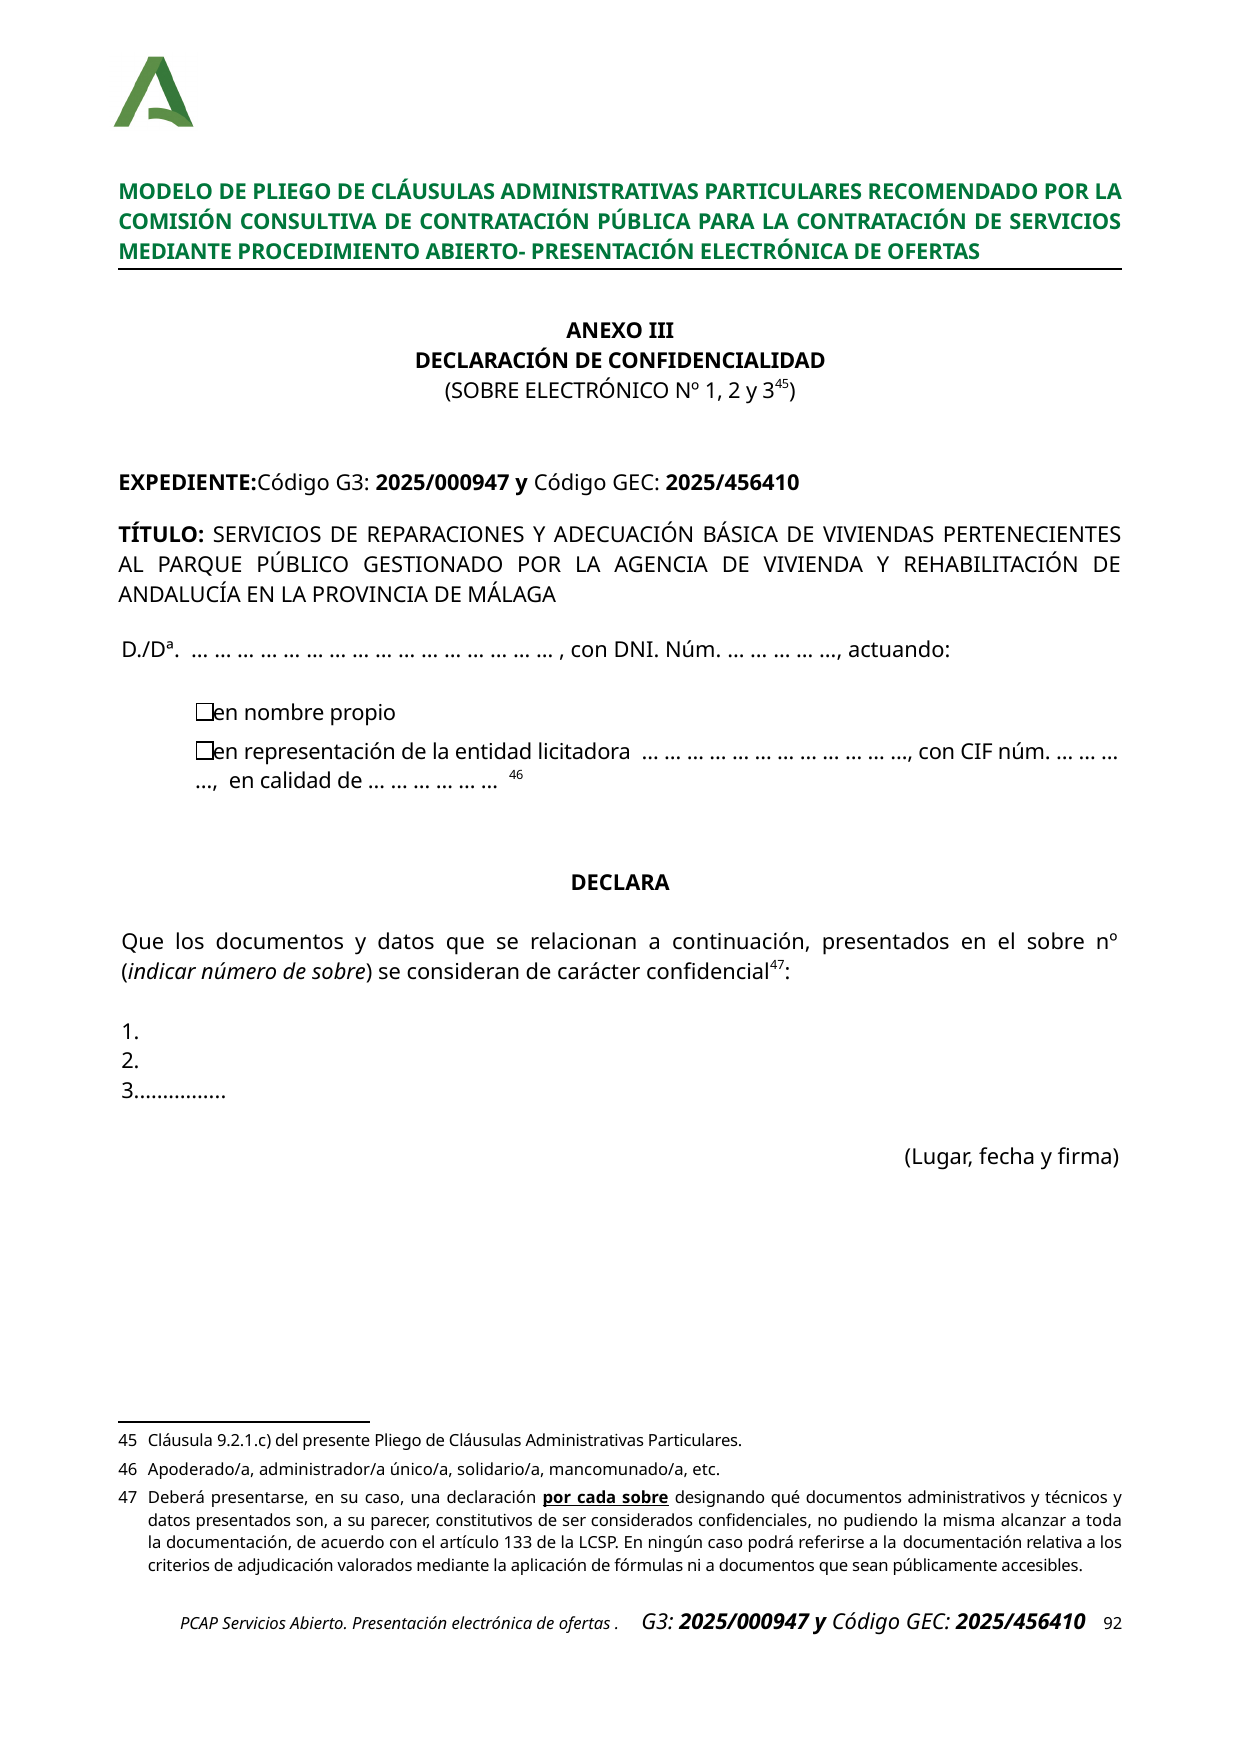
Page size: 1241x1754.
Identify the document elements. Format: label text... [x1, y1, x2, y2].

text en nombre propio [189, 697, 1122, 727]
text DECLARACIÓN DE CONFIDENCIALIDAD [118, 345, 1122, 375]
text Cláusula 9.2.1.c) del presente Pliego de Cláusulas Administrativas Particulares. [118, 1428, 1122, 1451]
text D./Dª. … … … … … … … … … … … … … … … … , con DNI. Núm. … … … … …, actuando: [118, 634, 1122, 664]
text Deberá presentarse, en su caso, una declaración por cada sobre designando qué documentos administrativos y técnicos y datos presentados son, a su parecer, constitutivos de ser considerados confidenciales, no pudiendo la misma alcanzar a toda la documentación, de acuerdo con el artículo 133 de la LCSP. En ningún caso podrá referirse a la documentación relativa a los criterios de adjudicación valorados mediante la aplicación de fórmulas ni a documentos que sean públicamente accesibles. [118, 1486, 1122, 1577]
text Que los documentos y datos que se relacionan a continuación, presentados en el sobre nº (indicar número de sobre) se consideran de carácter confidencial: [118, 926, 1122, 986]
text DECLARA [118, 867, 1122, 897]
text 1. [118, 1016, 1122, 1046]
text EXPEDIENTE:Código G3: 2025/000947 y Código GEC: 2025/456410 [118, 467, 1122, 497]
text (Lugar, fecha y firma) [118, 1138, 1122, 1171]
text 3.…………... [118, 1075, 1122, 1105]
text en representación de la entidad licitadora … … … … … … … … … … … …, con CIF núm. … … … …, en calidad de … … … … … … [192, 733, 1122, 798]
picture [109, 52, 198, 131]
text (SOBRE ELECTRÓNICO Nº 1, 2 y 3) [118, 375, 1122, 404]
text Apoderado/a, administrador/a único/a, solidario/a, mancomunado/a, etc. [118, 1457, 1122, 1480]
text ANEXO III [118, 312, 1122, 345]
text TÍTULO: SERVICIOS DE REPARACIONES Y ADECUACIÓN BÁSICA DE VIVIENDAS PERTENECIENTES AL PARQUE PÚBLICO GESTIONADO POR LA AGENCIA DE VIVIENDA Y REHABILITACIÓN DE ANDALUCÍA EN LA PROVINCIA DE MÁLAGA [118, 519, 1122, 609]
text 2. [118, 1046, 1122, 1075]
text MODELO DE PLIEGO DE CLÁUSULAS ADMINISTRATIVAS PARTICULARES RECOMENDADO POR LA COMISIÓN CONSULTIVA DE CONTRATACIÓN PÚBLICA PARA LA CONTRATACIÓN DE SERVICIOS MEDIANTE PROCEDIMIENTO ABIERTO- PRESENTACIÓN ELECTRÓNICA DE OFERTAS [118, 176, 1122, 268]
